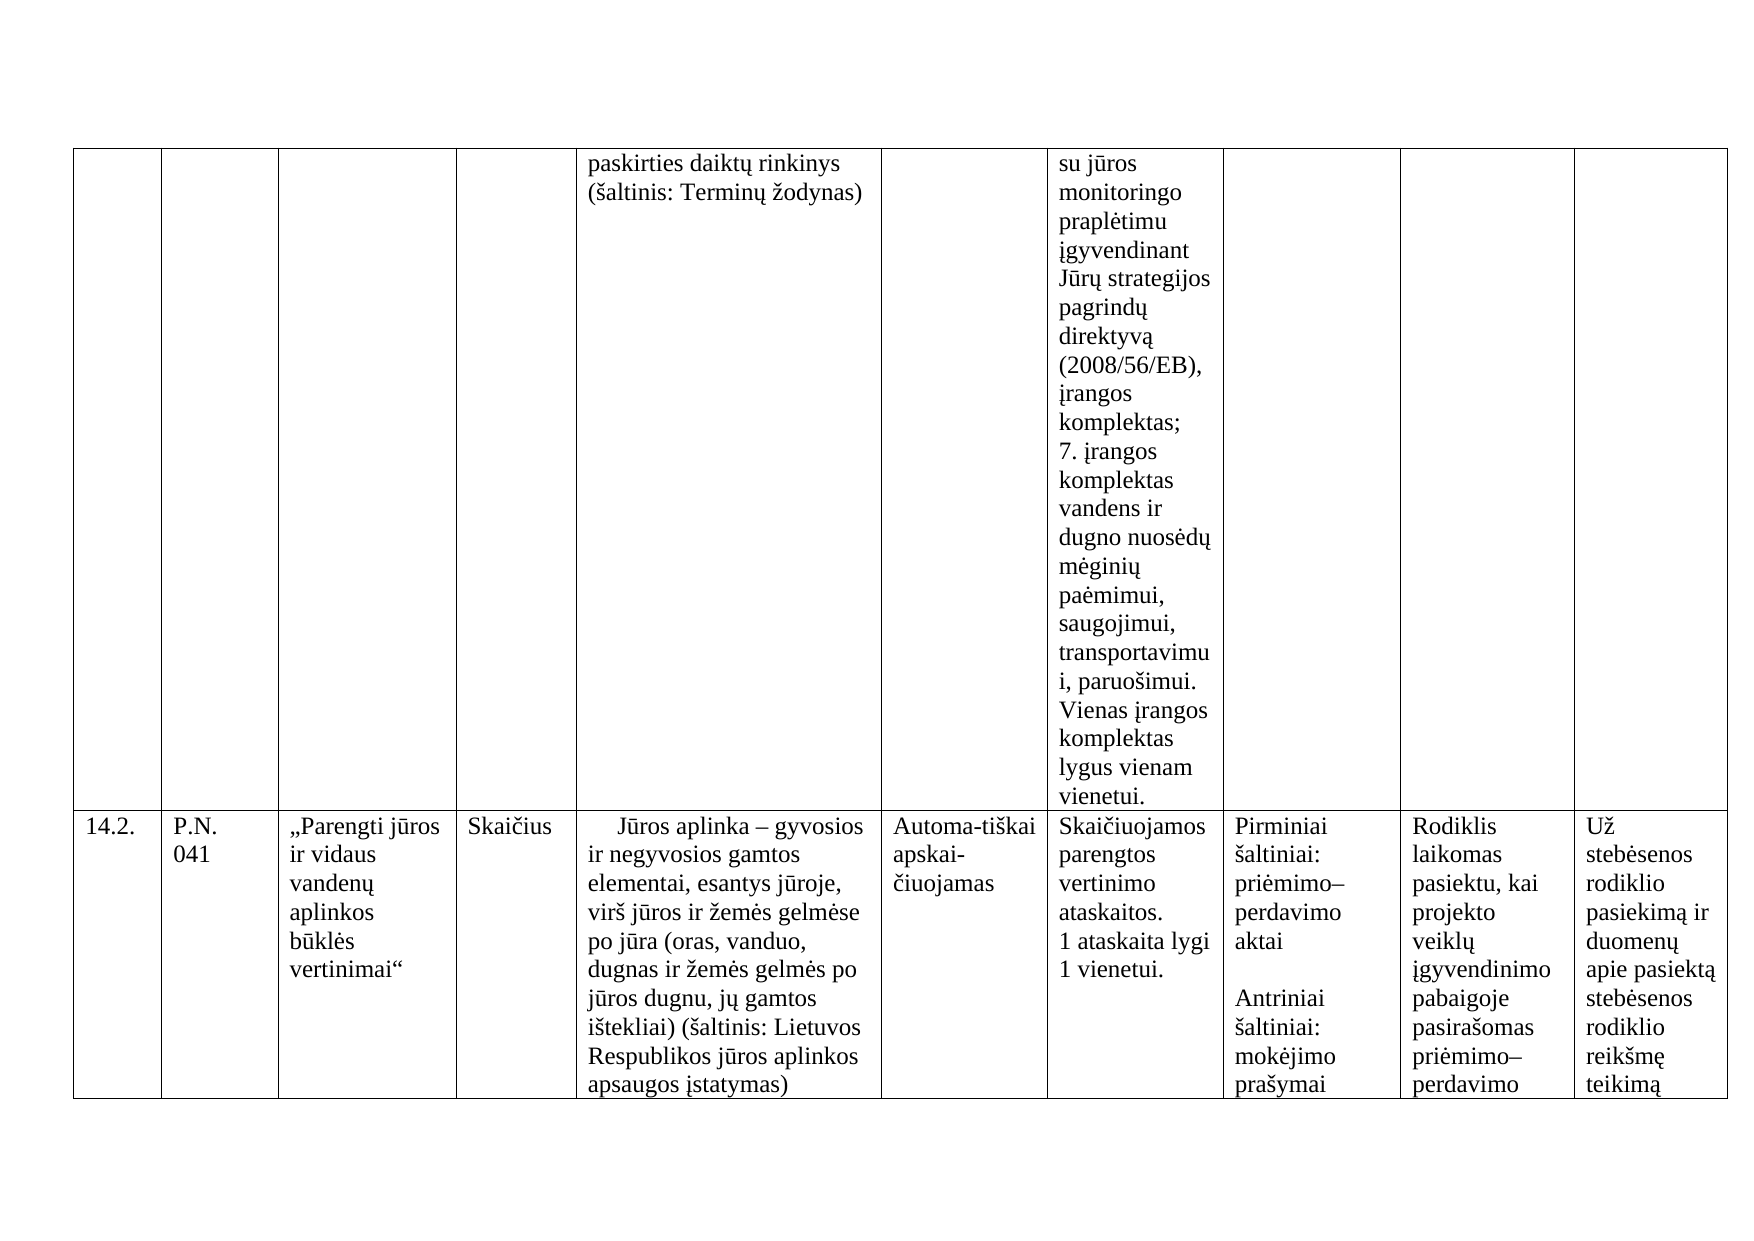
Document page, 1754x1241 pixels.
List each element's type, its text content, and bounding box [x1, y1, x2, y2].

table_cell [1224, 149, 1400, 810]
table_cell [74, 149, 161, 810]
table_cell Automa-tiškai apskai-čiuojamas [882, 811, 1047, 1098]
table_cell [457, 149, 576, 810]
table_cell Skaičiuojamos parengtos vertinimo ataskaitos. 1 ataskaita lygi 1 vienetui. [1048, 811, 1223, 1098]
table_cell Jūros aplinka – gyvosios ir negyvosios gamtos elementai, esantys jūroje, virš jūros ir žemės gelmėse po jūra (oras, vanduo, dugnas ir žemės gelmės po jūros dugnu, jų gamtos ištekliai) (šaltinis: Lietuvos Respublikos jūros aplinkos apsaugos įstatymas) [577, 811, 881, 1098]
table_cell [1401, 149, 1574, 810]
table_cell [162, 149, 278, 810]
table_cell su jūros monitoringo praplėtimu įgyvendinant Jūrų strategijos pagrindų direktyvą (2008/56/EB), įrangos komplektas; 7. įrangos komplektas vandens ir dugno nuosėdų mėginių paėmimui, saugojimui, transportavimui, paruošimui. Vienas įrangos komplektas lygus vienam vienetui. [1048, 149, 1223, 810]
table_cell 14.2. [74, 811, 161, 1098]
table_cell P.N. 041 [162, 811, 278, 1098]
table_cell [279, 149, 456, 810]
table_cell paskirties daiktų rinkinys (šaltinis: Terminų žodynas) [577, 149, 881, 810]
table_cell Už stebėsenos rodiklio pasiekimą ir duomenų apie pasiektą stebėsenos rodiklio reikšmę teikimą [1575, 811, 1727, 1098]
table_cell [882, 149, 1047, 810]
table_cell Pirminiai šaltiniai: priėmimo–perdavimo aktai Antriniai šaltiniai: mokėjimo prašymai [1224, 811, 1400, 1098]
table_cell Skaičius [457, 811, 576, 1098]
table_cell „Parengti jūros ir vidaus vandenų aplinkos būklės vertinimai“ [279, 811, 456, 1098]
table_cell Rodiklis laikomas pasiektu, kai projekto veiklų įgyvendinimo pabaigoje pasirašomas priėmimo–perdavimo [1401, 811, 1574, 1098]
table_cell [1575, 149, 1727, 810]
